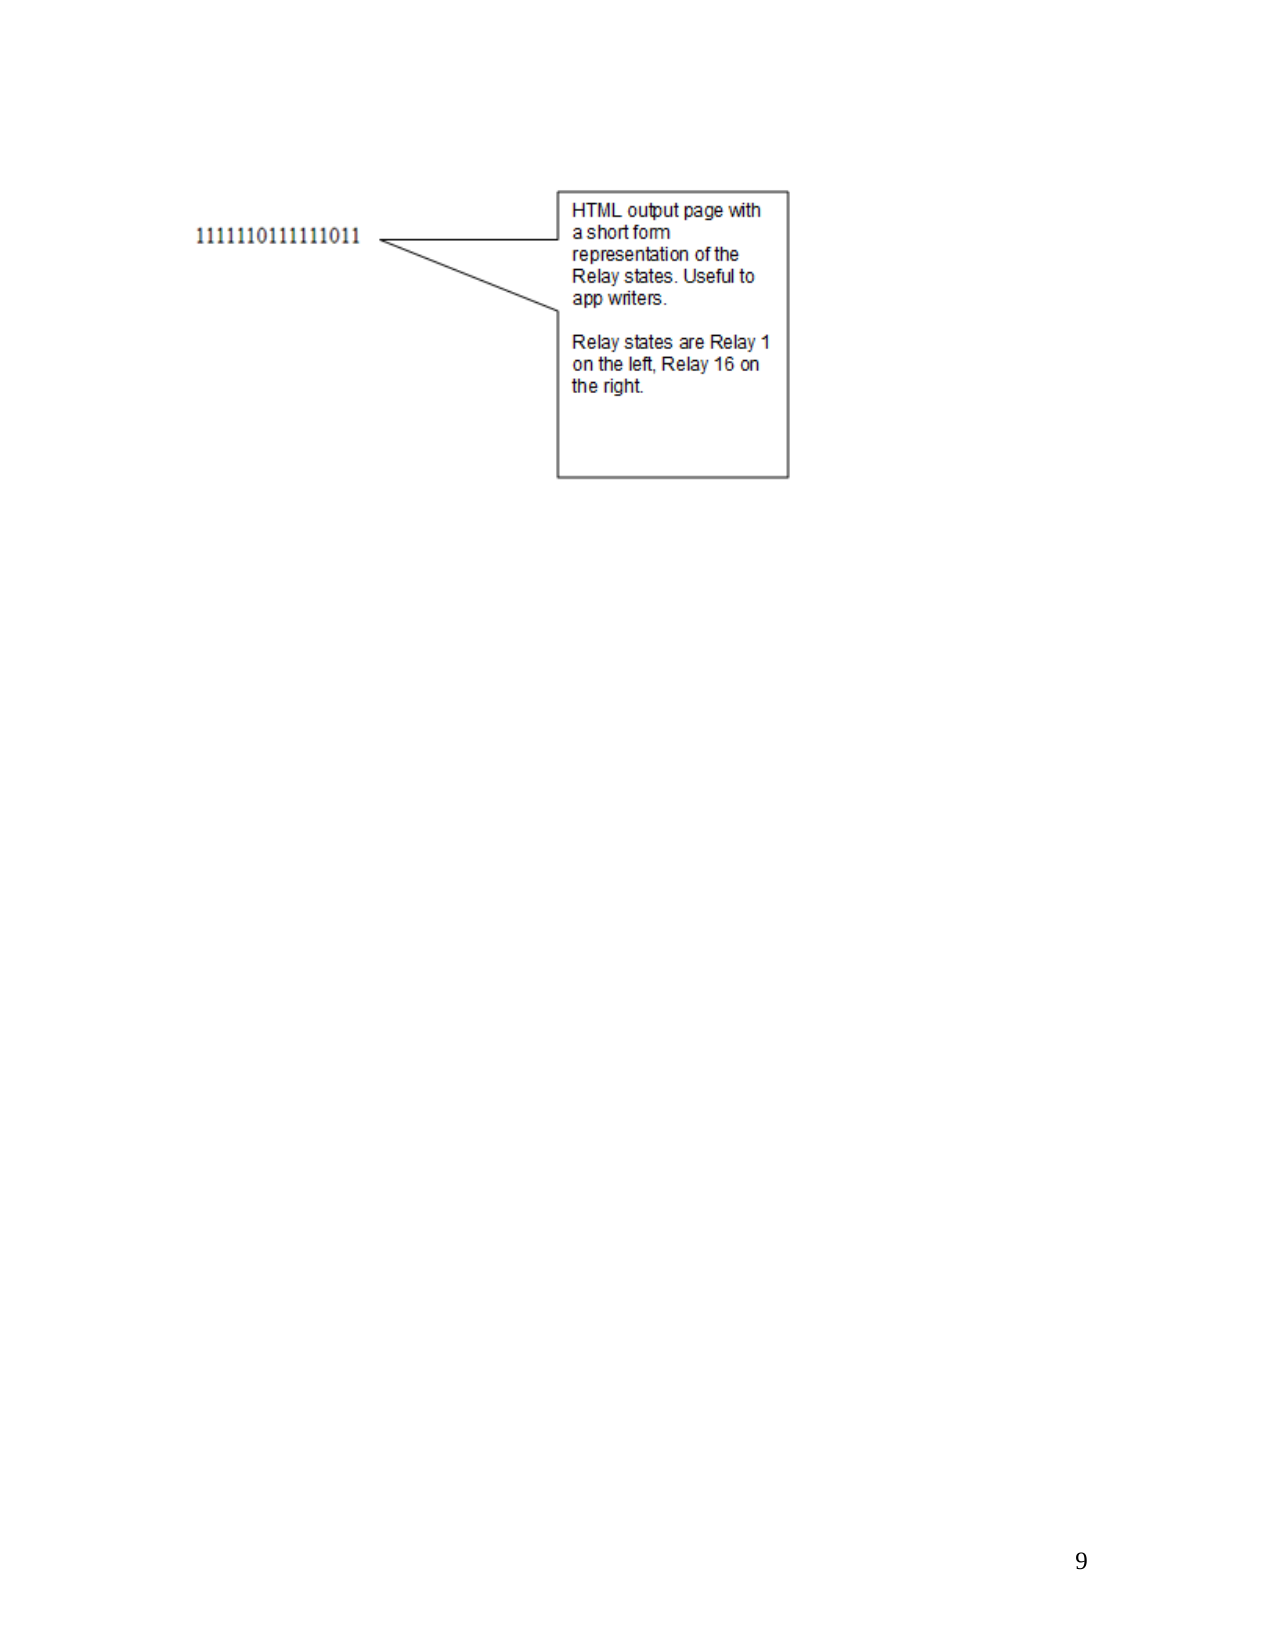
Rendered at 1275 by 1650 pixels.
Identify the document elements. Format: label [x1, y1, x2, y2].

picture [187, 178, 826, 517]
